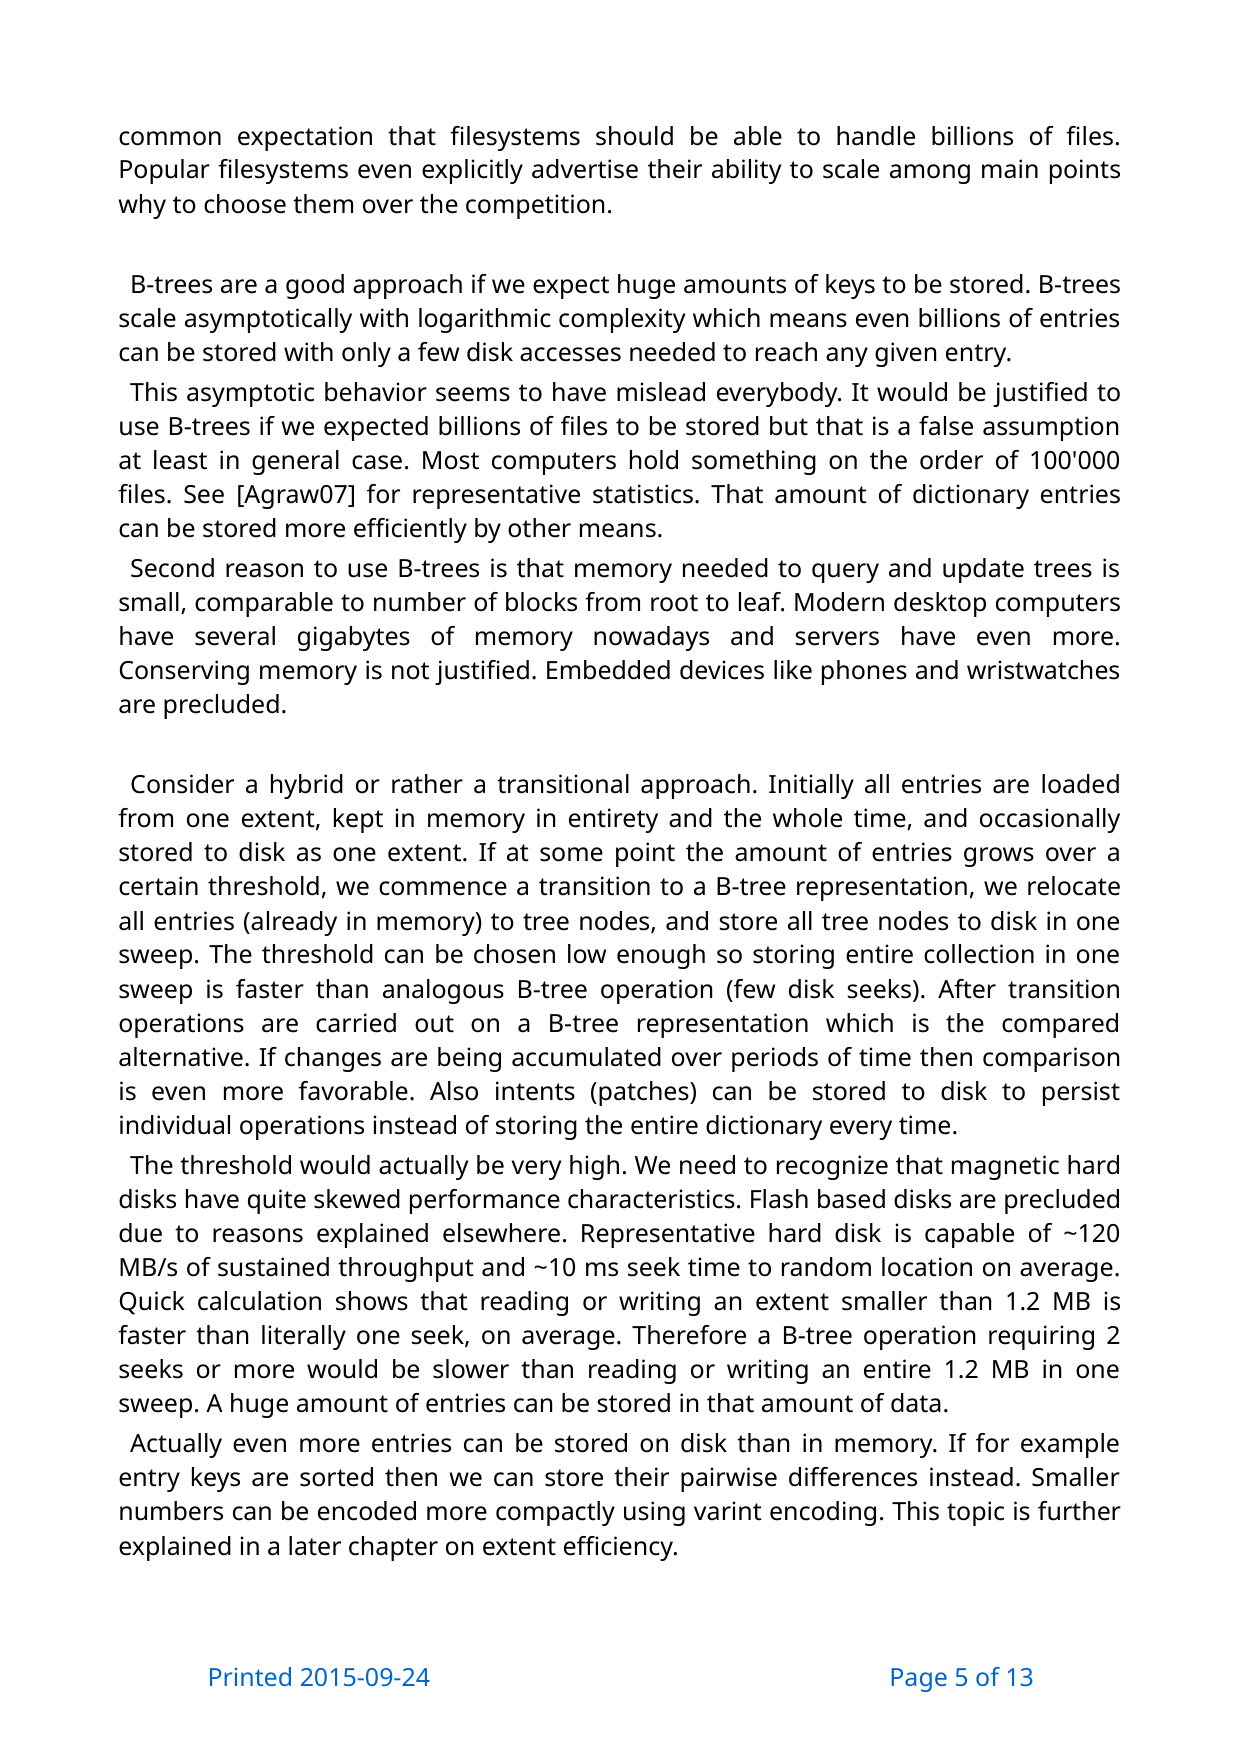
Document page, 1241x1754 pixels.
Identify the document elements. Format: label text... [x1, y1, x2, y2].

text Actually even more entries can be stored on disk than in memory. If for example entry keys are sorted then we can store their pairwise differences instead. Smaller numbers can be encoded more compactly using varint encoding. This topic is further explained in a later chapter on extent efficiency. [118, 1426, 1122, 1562]
text common expectation that filesystems should be able to handle billions of files. Popular filesystems even explicitly advertise their ability to scale among main points why to choose them over the competition. [118, 118, 1122, 220]
text Consider a hybrid or rather a transitional approach. Initially all entries are loaded from one extent, kept in memory in entirety and the whole time, and occasionally stored to disk as one extent. If at some point the amount of entries grows over a certain threshold, we commence a transition to a B-tree representation, we relocate all entries (already in memory) to tree nodes, and store all tree nodes to disk in one sweep. The threshold can be chosen low enough so storing entire collection in one sweep is faster than analogous B-tree operation (few disk seeks). After transition operations are carried out on a B-tree representation which is the compared alternative. If changes are being accumulated over periods of time then comparison is even more favorable. Also intents (patches) can be stored to disk to persist individual operations instead of storing the entire dictionary every time. [118, 767, 1122, 1142]
text Second reason to use B-trees is that memory needed to query and update trees is small, comparable to number of blocks from root to leaf. Modern desktop computers have several gigabytes of memory nowadays and servers have even more. Conserving memory is not justified. Embedded devices like phones and wristwatches are precluded. [118, 551, 1122, 721]
text B-trees are a good approach if we expect huge amounts of keys to be stored. B-trees scale asymptotically with logarithmic complexity which means even billions of entries can be stored with only a few disk accesses needed to reach any given entry. [118, 266, 1122, 368]
text This asymptotic behavior seems to have mislead everybody. It would be justified to use B-trees if we expected billions of files to be stored but that is a false assumption at least in general case. Most computers hold something on the order of 100'000 files. See [Agraw07] for representative statistics. That amount of dictionary entries can be stored more efficiently by other means. [118, 374, 1122, 545]
text The threshold would actually be very high. We need to recognize that magnetic hard disks have quite skewed performance characteristics. Flash based disks are precluded due to reasons explained elsewhere. Representative hard disk is capable of ~120 MB/s of sustained throughput and ~10 ms seek time to random location on average. Quick calculation shows that reading or writing an extent smaller than 1.2 MB is faster than literally one seek, on average. Therefore a B-tree operation requiring 2 seeks or more would be slower than reading or writing an entire 1.2 MB in one sweep. A huge amount of entries can be stored in that amount of data. [118, 1147, 1122, 1420]
